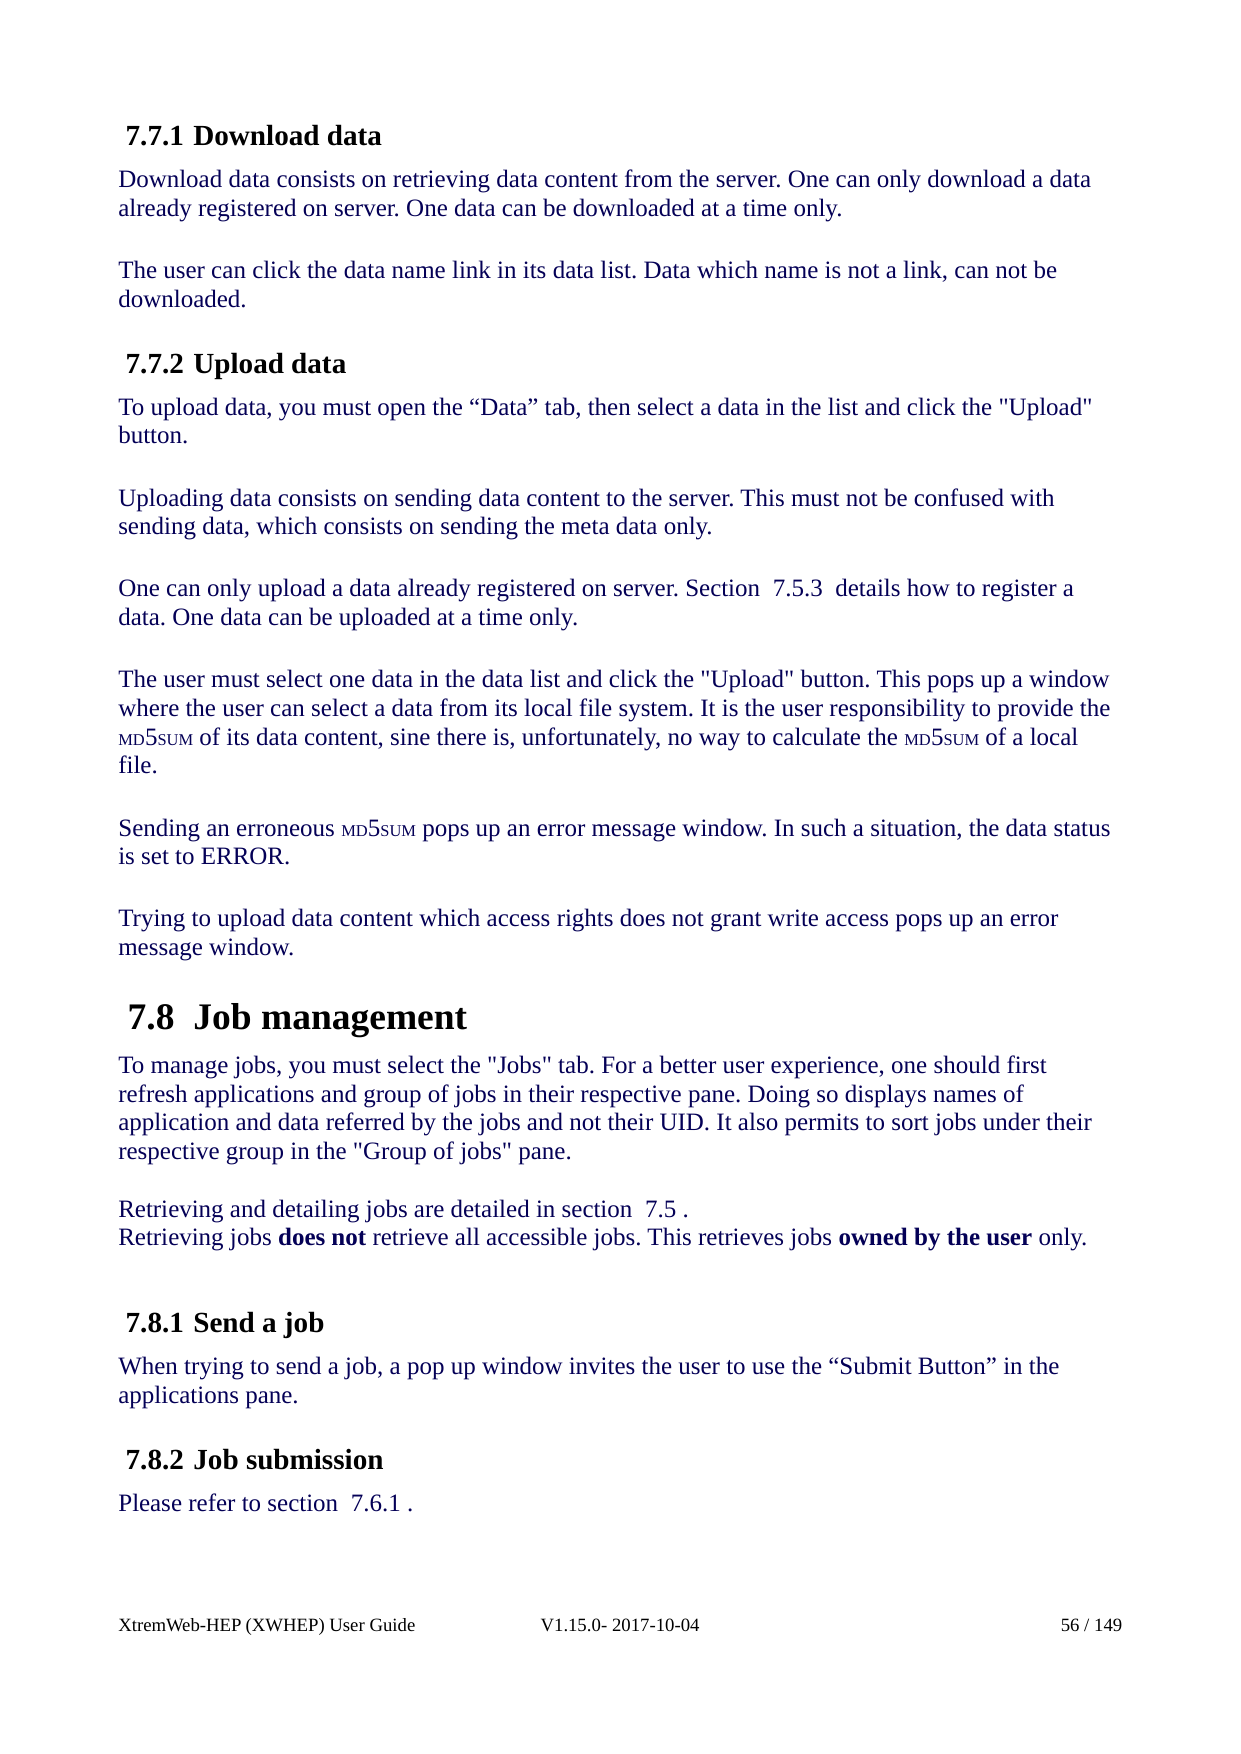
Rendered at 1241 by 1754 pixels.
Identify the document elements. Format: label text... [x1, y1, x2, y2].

text Sending an erroneous md5sum pops up an error message window. In such a situation, the data status is set to ERROR. [118, 813, 1122, 870]
text When trying to send a job, a pop up window invites the user to use the “Submit Button” in the applications pane. [118, 1351, 1122, 1408]
subtitle Job management [118, 994, 1122, 1037]
subtitle Job submission [118, 1442, 1122, 1475]
text Please refer to section 7.6.1. [118, 1488, 1122, 1517]
text To manage jobs, you must select the "Jobs" tab. For a better user experience, one should first refresh applications and group of jobs in their respective pane. Doing so displays names of application and data referred by the jobs and not their UID. It also permits to sort jobs under their respective group in the "Group of jobs" pane. [118, 1050, 1122, 1165]
text Retrieving jobs does not retrieve all accessible jobs. This retrieves jobs owned by the user only. [118, 1222, 1122, 1251]
text Retrieving and detailing jobs are detailed in section 7.5. [118, 1194, 1122, 1222]
subtitle Upload data [118, 346, 1122, 379]
text Uploading data consists on sending data content to the server. This must not be confused with sending data, which consists on sending the meta data only. [118, 483, 1122, 540]
text Download data consists on retrieving data content from the server. One can only download a data already registered on server. One data can be downloaded at a time only. [118, 164, 1122, 222]
subtitle Download data [118, 118, 1122, 152]
subtitle Send a job [118, 1305, 1122, 1338]
text One can only upload a data already registered on server. Section 7.5.3 details how to register a data. One data can be uploaded at a time only. [118, 573, 1122, 631]
text To upload data, you must open the “Data” tab, then select a data in the list and click the "Upload" button. [118, 392, 1122, 449]
text Trying to upload data content which access rights does not grant write access pops up an error message window. [118, 903, 1122, 961]
text The user can click the data name link in its data list. Data which name is not a link, can not be downloaded. [118, 255, 1122, 312]
text The user must select one data in the data list and click the "Upload" button. This pops up a window where the user can select a data from its local file system. It is the user responsibility to provide the md5sum of its data content, sine there is, unfortunately, no way to calculate the md5sum of a local file. [118, 664, 1122, 779]
